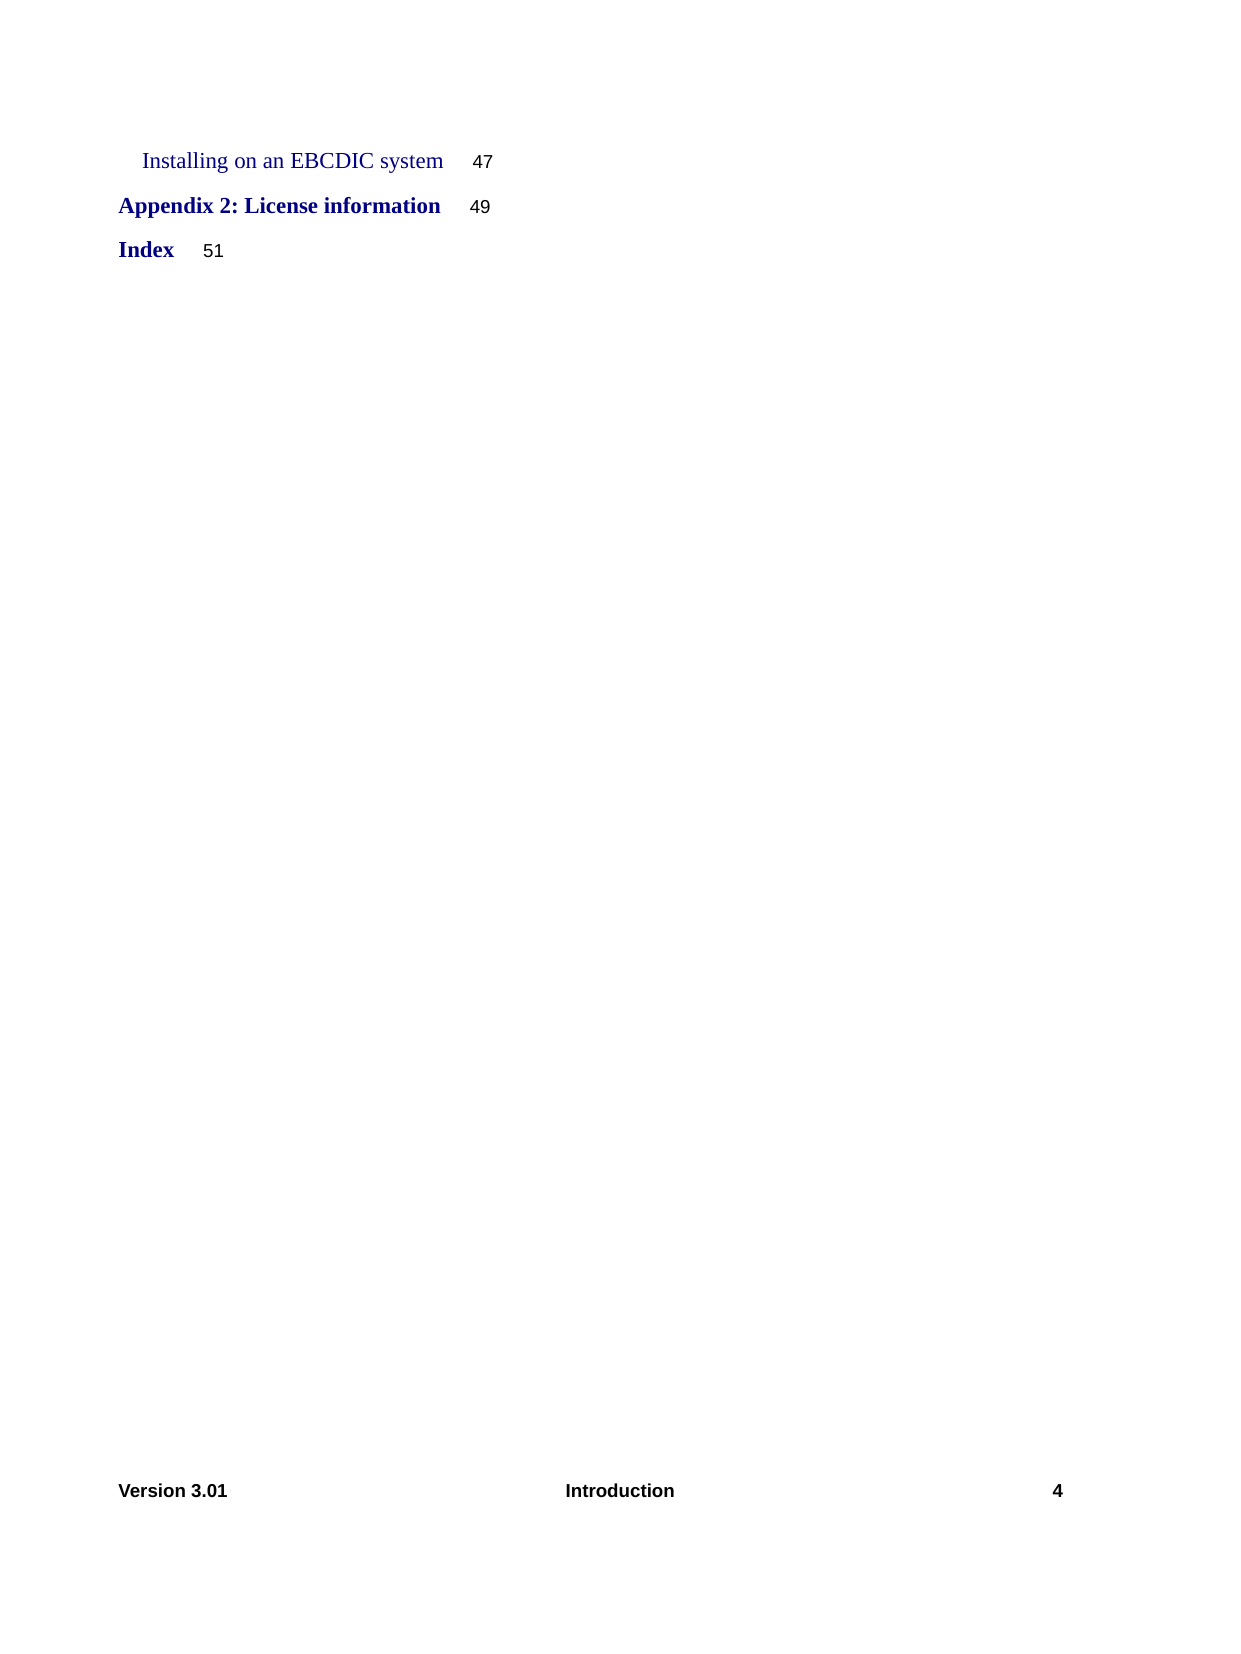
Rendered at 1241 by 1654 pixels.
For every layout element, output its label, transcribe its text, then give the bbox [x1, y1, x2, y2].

text Index 51 [118, 236, 1063, 262]
text Appendix 2: License information 49 [118, 192, 1063, 218]
text Installing on an EBCDIC system 47 [142, 148, 1063, 174]
